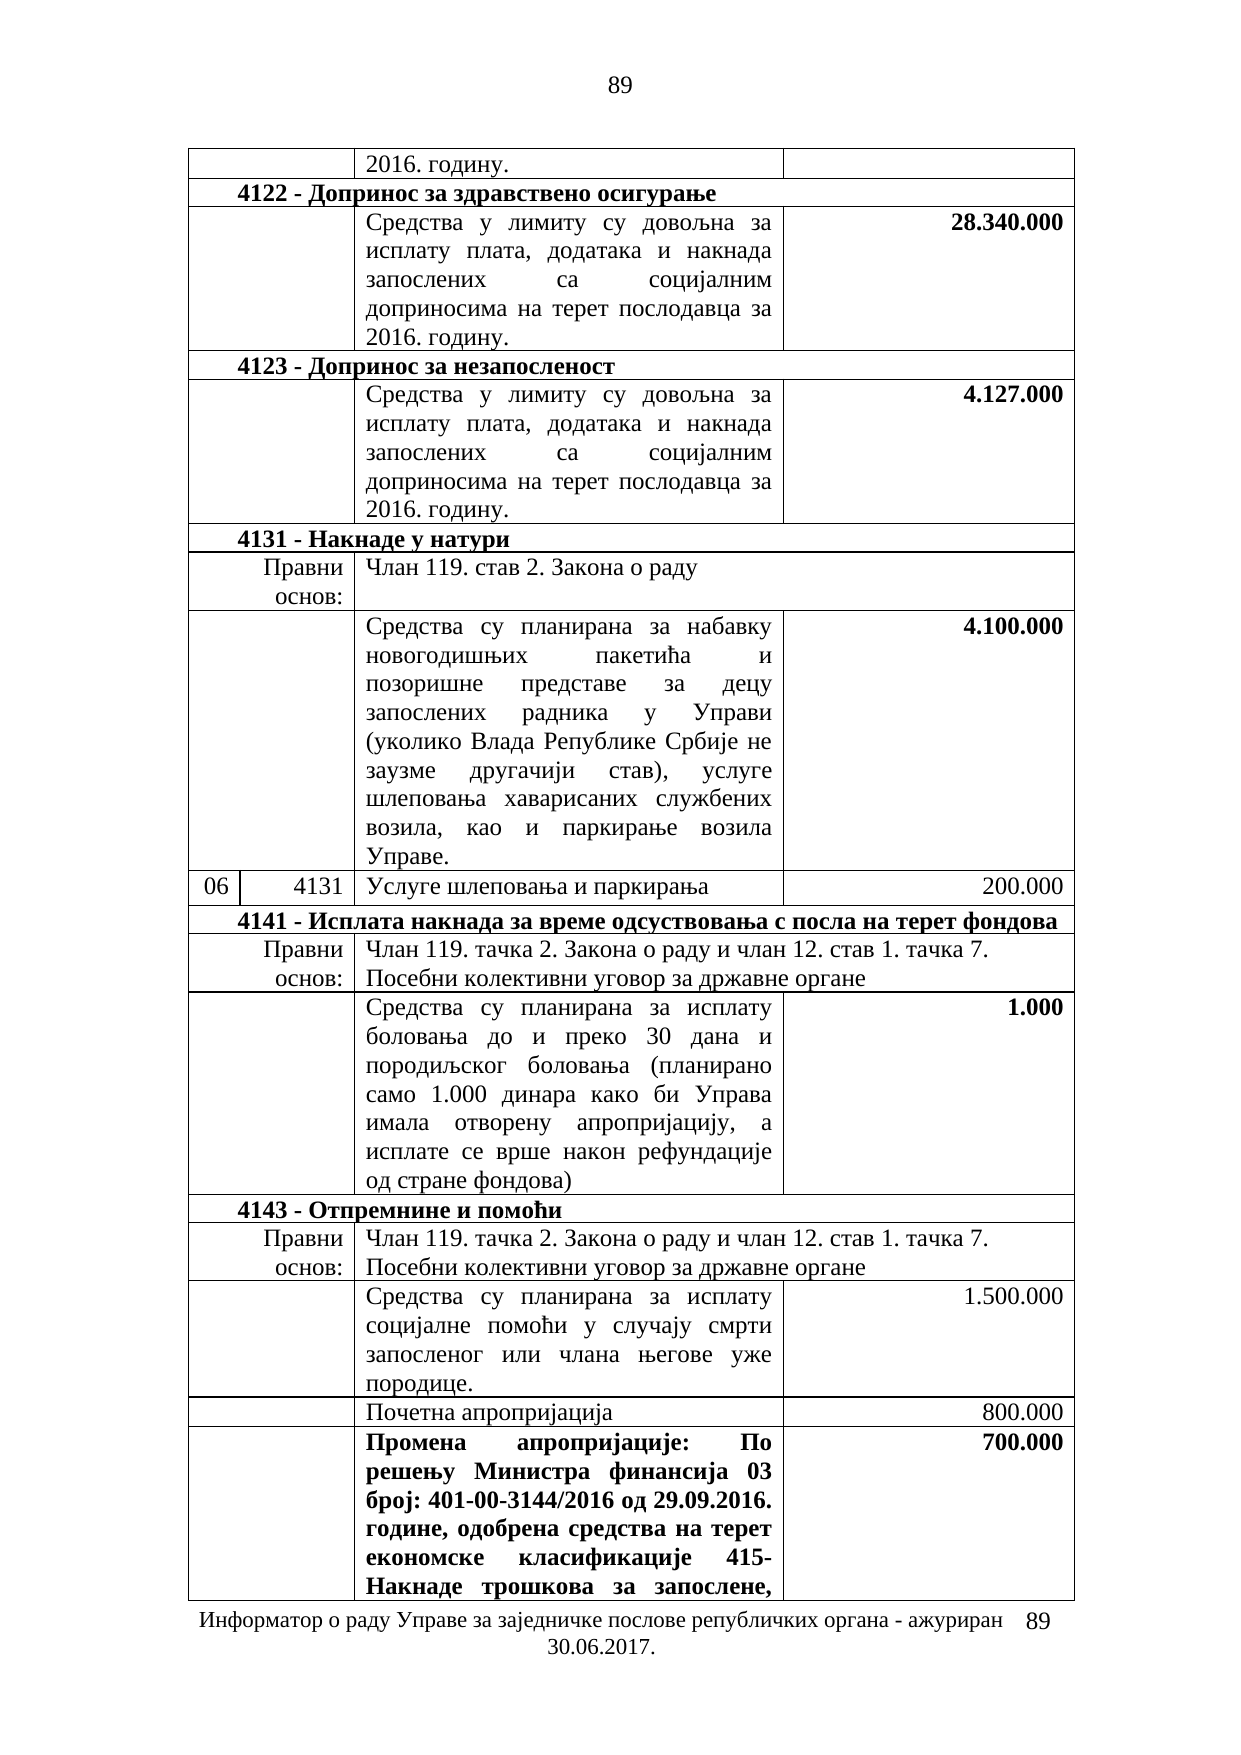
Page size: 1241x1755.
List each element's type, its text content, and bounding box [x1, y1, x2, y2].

table_cell 4.127.000 [784, 380, 1074, 523]
table_cell 1.000 [784, 993, 1074, 1194]
table_cell Члан 119. став 2. Закона о раду [355, 553, 1074, 610]
table_cell Услуге шлеповања и паркирања [355, 871, 783, 905]
table_cell Средства у лимиту су довољна за исплату плата, додатака и накнада запослених са социјалним доприносима на терет послодавца за 2016. годину. [355, 207, 783, 350]
table_cell 4143 - Отпремнине и помоћи [189, 1195, 1074, 1222]
table_cell Промена апропријације: По решењу Министра финансија 03 број: 401-00-3144/2016 од 29.09.2016. године, одобрена средства на терет економске класификације 415-Накнаде трошкова за запослене, [355, 1427, 783, 1600]
table_cell Средства су планирана за исплату социјалне помоћи у случају смрти запосленог или члана његове уже породице. [355, 1281, 783, 1396]
table_cell [189, 149, 354, 177]
table_cell 800.000 [784, 1398, 1074, 1426]
table_cell 4131 - Накнаде у натури [189, 524, 1074, 551]
table_cell 1.500.000 [784, 1281, 1074, 1396]
table_cell Средства су планирана за исплату боловања до и преко 30 дана и породиљског боловања (планирано само 1.000 динара како би Управа имала отворену апропријацију, а исплате се врше након рефундације од стране фондова) [355, 993, 783, 1194]
table_cell 4123 - Допринос за незапосленост [189, 351, 1074, 378]
table_cell [189, 1427, 354, 1600]
table_cell Правни основ: [189, 934, 354, 991]
table_cell Средства су планирана за набавку новогодишњих пакетића и позоришне представе за децу запослених радника у Управи (уколико Влада Републике Србије не заузме другачији став), услуге шлеповања хаварисаних службених возила, као и паркирање возила Управе. [355, 611, 783, 870]
table_cell Члан 119. тачка 2. Закона о раду и члан 12. став 1. тачка 7. Посебни колективни уговор за државне органе [355, 1223, 1074, 1280]
table_cell [189, 1398, 354, 1426]
table_cell 700.000 [784, 1427, 1074, 1600]
table_cell [189, 380, 354, 523]
table_cell Члан 119. тачка 2. Закона о раду и члан 12. став 1. тачка 7. Посебни колективни уговор за државне органе [355, 934, 1074, 991]
table_cell 200.000 [784, 871, 1074, 905]
table_cell Правни основ: [189, 553, 354, 610]
table_cell [189, 611, 354, 870]
table_cell [189, 993, 354, 1194]
table_cell 4141 - Исплата накнада за време одсуствовања с посла на терет фондова [189, 906, 1074, 933]
table_cell 4.100.000 [784, 611, 1074, 870]
table_cell 2016. годину. [355, 149, 783, 177]
table_cell Почетна апропријација [355, 1398, 783, 1426]
table_cell 4122 - Допринос за здравствено осигурање [189, 179, 1074, 206]
table_cell Правни основ: [189, 1223, 354, 1280]
table_cell [189, 1281, 354, 1396]
table_cell [784, 149, 1074, 177]
table_cell Средства у лимиту су довољна за исплату плата, додатака и накнада запослених са социјалним доприносима на терет послодавца за 2016. годину. [355, 380, 783, 523]
table_cell [189, 207, 354, 350]
table_cell 06 [189, 871, 239, 905]
table_cell 4131 [241, 871, 354, 905]
table_cell 28.340.000 [784, 207, 1074, 350]
